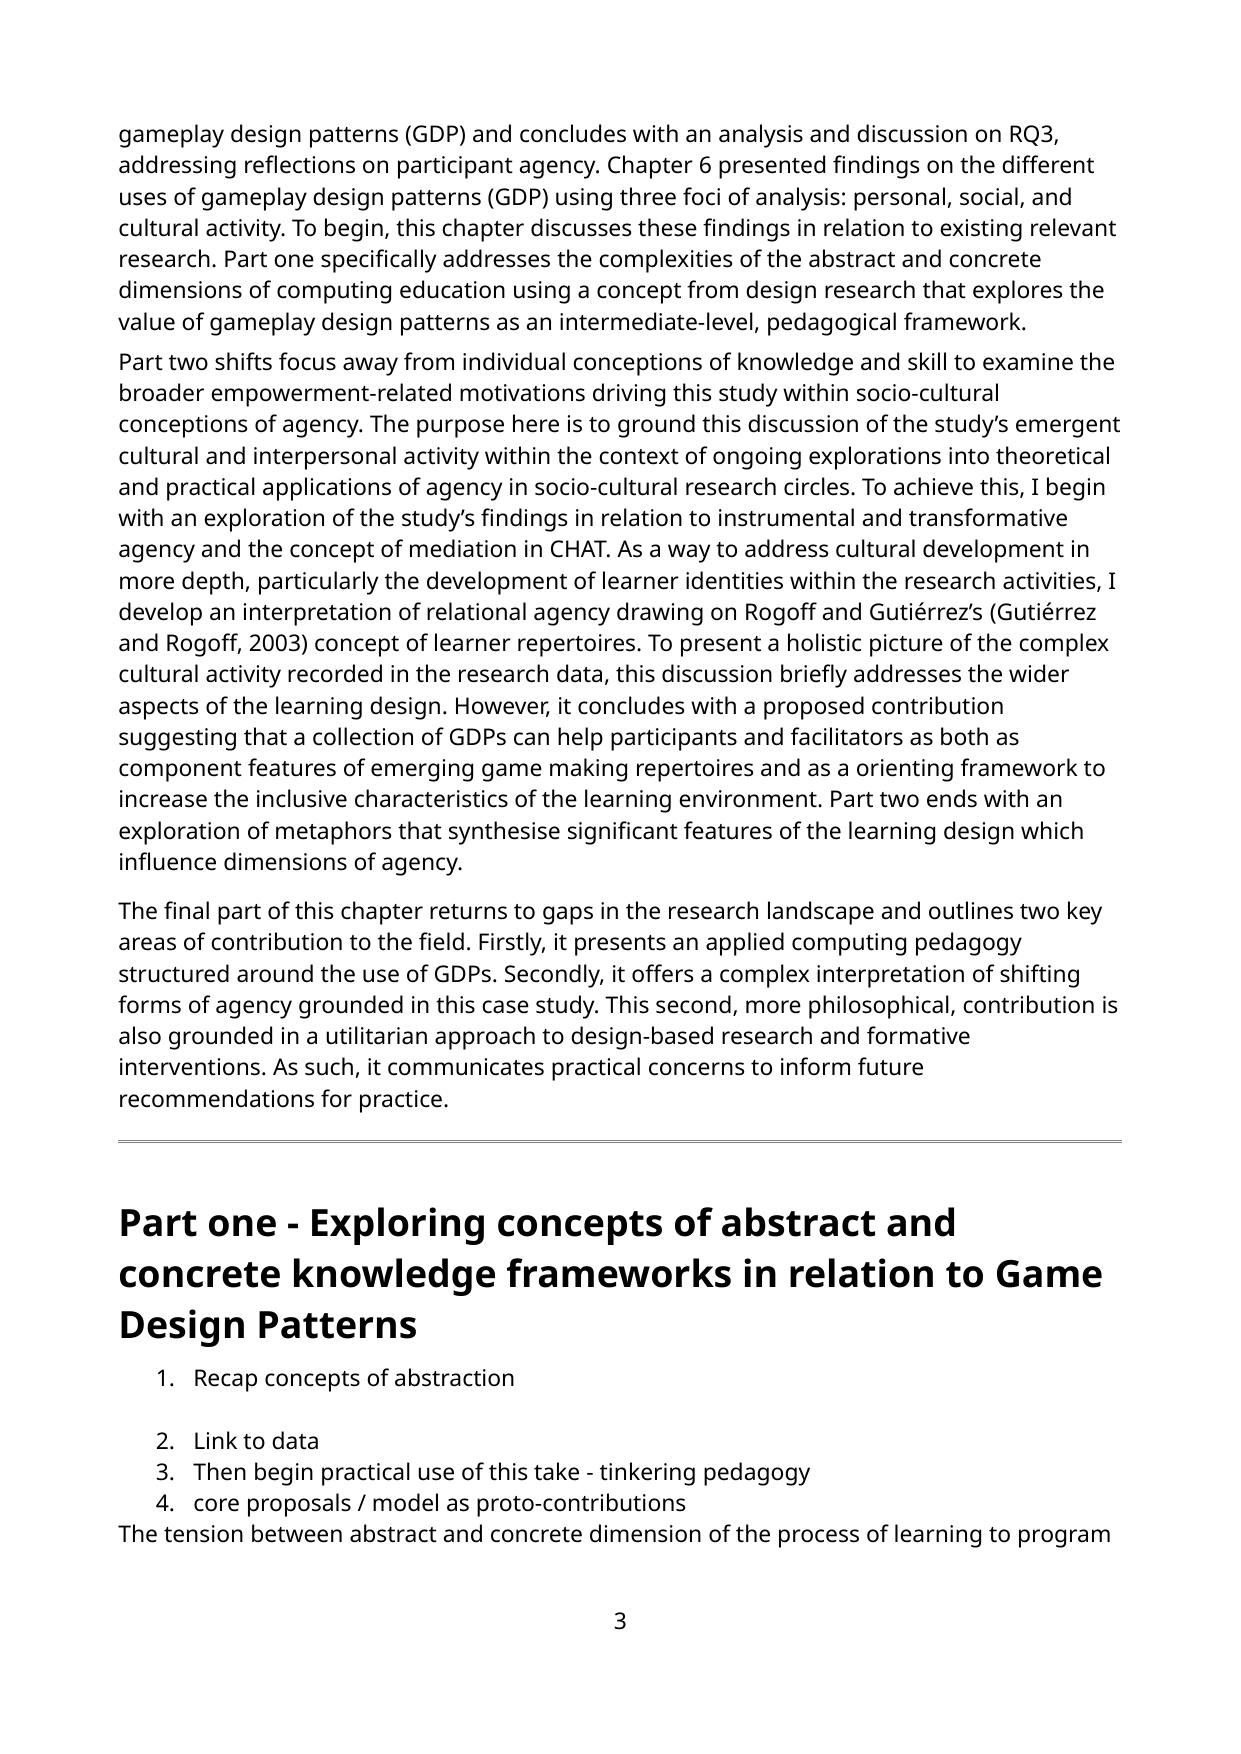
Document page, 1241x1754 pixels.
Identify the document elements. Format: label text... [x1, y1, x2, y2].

list Link to data [156, 1425, 1122, 1456]
list Then begin practical use of this take - tinkering pedagogy [156, 1456, 1122, 1487]
list core proposals / model as proto-contributions [156, 1487, 1122, 1518]
text The final part of this chapter returns to gaps in the research landscape and outlines two key areas of contribution to the field. Firstly, it presents an applied computing pedagogy structured around the use of GDPs. Secondly, it offers a complex interpretation of shifting forms of agency grounded in this case study. This second, more philosophical, contribution is also grounded in a utilitarian approach to design-based research and formative interventions. As such, it communicates practical concerns to inform future recommendations for practice. [118, 895, 1122, 1114]
list Recap concepts of abstraction [156, 1362, 1122, 1425]
text The tension between abstract and concrete dimension of the process of learning to program [118, 1518, 1122, 1550]
text gameplay design patterns (GDP) and concludes with an analysis and discussion on RQ3, addressing reflections on participant agency. Chapter 6 presented findings on the different uses of gameplay design patterns (GDP) using three foci of analysis: personal, social, and cultural activity. To begin, this chapter discusses these findings in relation to existing relevant research. Part one specifically addresses the complexities of the abstract and concrete dimensions of computing education using a concept from design research that explores the value of gameplay design patterns as an intermediate-level, pedagogical framework. [118, 118, 1122, 337]
subtitle Part one - Exploring concepts of abstract and concrete knowledge frameworks in relation to Game Design Patterns [118, 1197, 1122, 1350]
text Part two shifts focus away from individual conceptions of knowledge and skill to examine the broader empowerment-related motivations driving this study within socio-cultural conceptions of agency. The purpose here is to ground this discussion of the study’s emergent cultural and interpersonal activity within the context of ongoing explorations into theoretical and practical applications of agency in socio-cultural research circles. To achieve this, I begin with an exploration of the study’s findings in relation to instrumental and transformative agency and the concept of mediation in CHAT. As a way to address cultural development in more depth, particularly the development of learner identities within the research activities, I develop an interpretation of relational agency drawing on Rogoff and Gutiérrez’s (Gutiérrez and Rogoff, 2003) concept of learner repertoires. To present a holistic picture of the complex cultural activity recorded in the research data, this discussion briefly addresses the wider aspects of the learning design. However, it concludes with a proposed contribution suggesting that a collection of GDPs can help participants and facilitators as both as component features of emerging game making repertoires and as a orienting framework to increase the inclusive characteristics of the learning environment. Part two ends with an exploration of metaphors that synthesise significant features of the learning design which influence dimensions of agency. [118, 346, 1122, 877]
